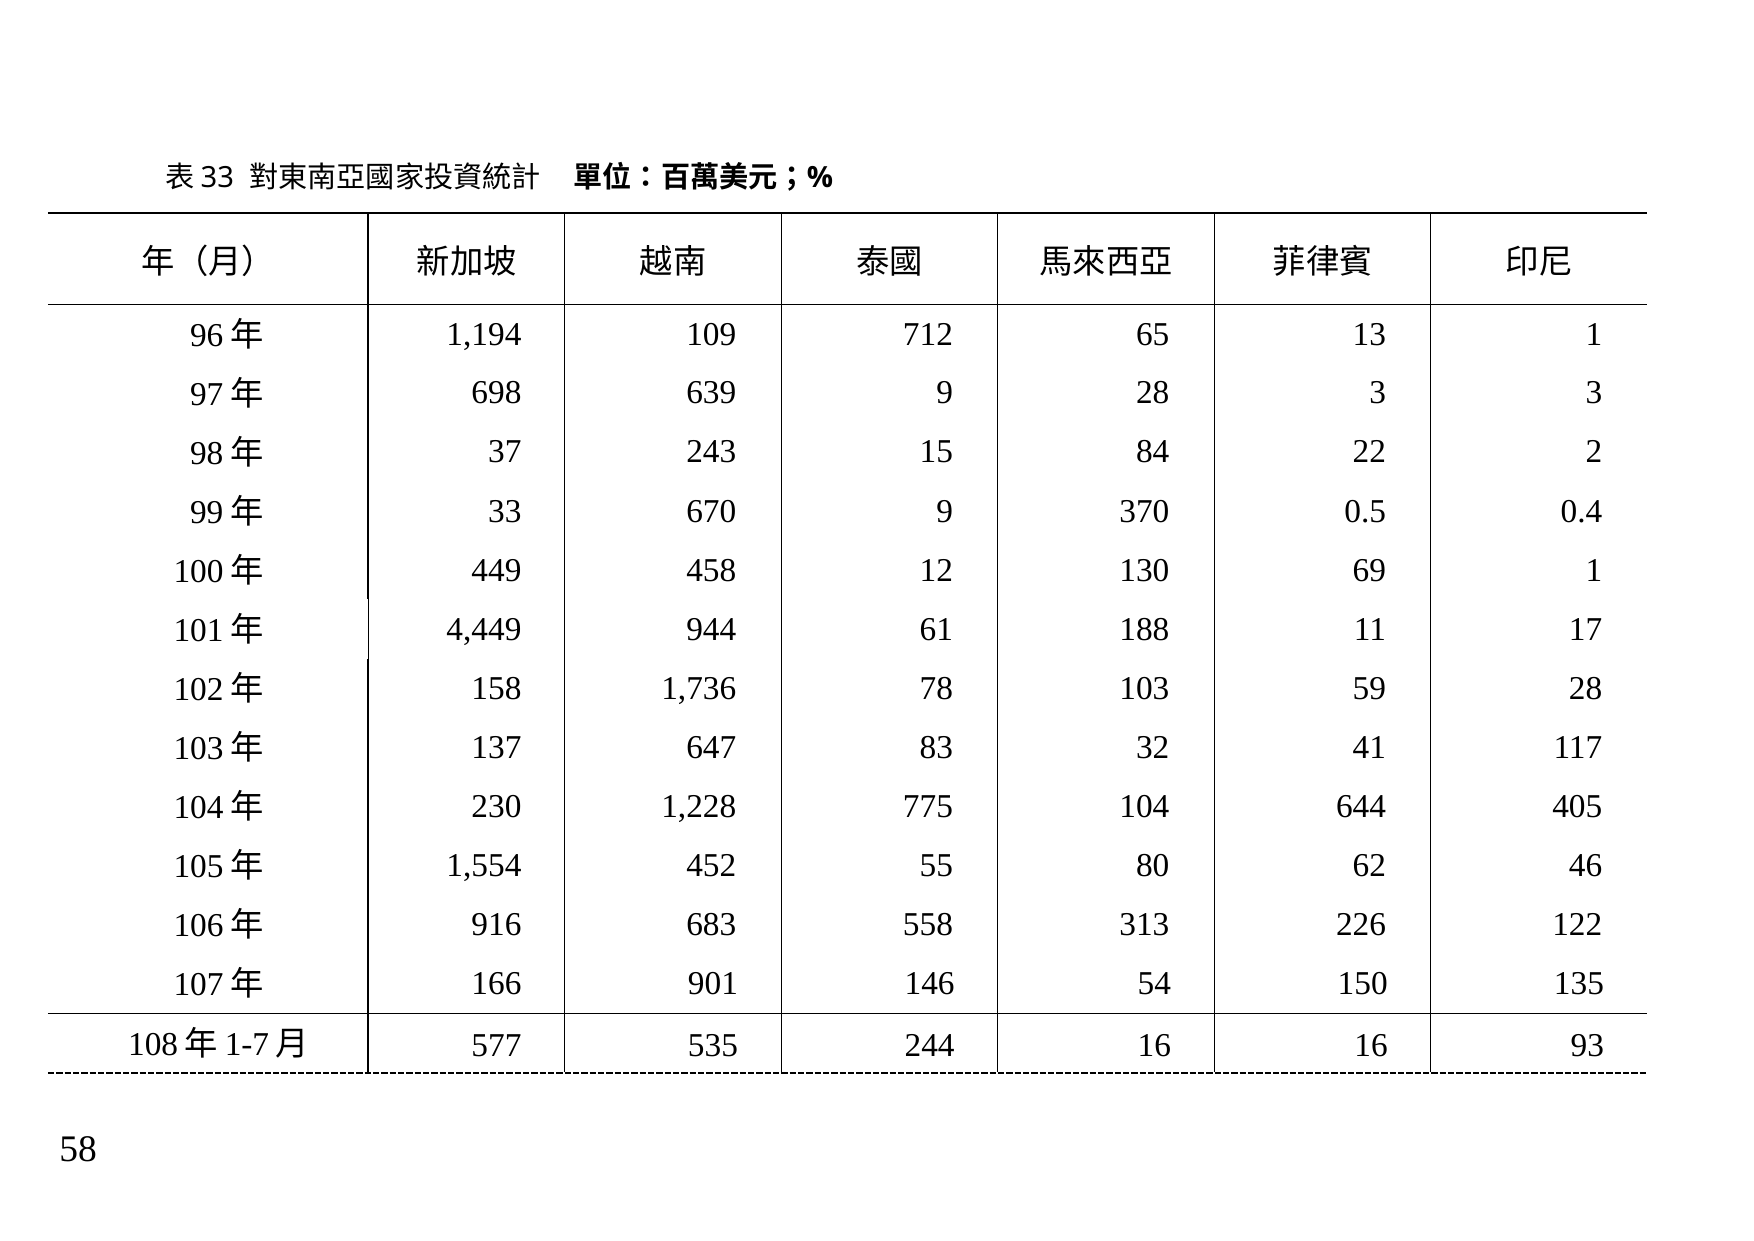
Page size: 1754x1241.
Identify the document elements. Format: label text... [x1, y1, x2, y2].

table_cell 98年 [48, 422, 367, 481]
table_cell 61 [782, 599, 997, 658]
table_header 印尼 [1431, 214, 1647, 304]
table_cell 104年 [48, 777, 367, 836]
table_header 菲律賓 [1215, 214, 1430, 304]
table_cell 1 [1431, 540, 1647, 599]
table_cell 452 [565, 836, 781, 895]
table_cell 16 [1215, 1014, 1430, 1072]
table_cell 0.5 [1215, 481, 1430, 540]
table_cell 135 [1431, 954, 1647, 1013]
table_cell 103 [998, 659, 1214, 717]
table_cell 3 [1431, 363, 1647, 422]
table_cell 54 [998, 954, 1214, 1013]
table_cell 108年1-7月 [48, 1014, 367, 1072]
table_cell 226 [1215, 895, 1430, 954]
table_cell 28 [1431, 659, 1647, 717]
table_cell 100年 [48, 540, 367, 599]
table_header 新加坡 [369, 214, 564, 304]
table_cell 2 [1431, 422, 1647, 481]
table_cell 122 [1431, 895, 1647, 954]
table_cell 65 [998, 305, 1214, 363]
table_cell 80 [998, 836, 1214, 895]
table_cell 9 [782, 363, 997, 422]
table_cell 535 [565, 1014, 781, 1072]
table_cell 712 [782, 305, 997, 363]
table_cell 670 [565, 481, 781, 540]
table_cell 405 [1431, 777, 1647, 836]
table_cell 103年 [48, 718, 367, 777]
table_cell 16 [998, 1014, 1214, 1072]
table_cell 46 [1431, 836, 1647, 895]
table_cell 28 [998, 363, 1214, 422]
table_cell 96年 [48, 305, 367, 363]
table_cell 158 [369, 659, 564, 717]
table_cell 107年 [48, 954, 367, 1013]
table_cell 150 [1215, 954, 1430, 1013]
table_cell 1,228 [565, 777, 781, 836]
table_cell 130 [998, 540, 1214, 599]
table_cell 55 [782, 836, 997, 895]
table_cell 639 [565, 363, 781, 422]
table_cell 62 [1215, 836, 1430, 895]
table_cell 37 [369, 422, 564, 481]
table_cell 1,194 [369, 305, 564, 363]
table_cell 243 [565, 422, 781, 481]
table_cell 449 [369, 540, 564, 599]
table_cell 104 [998, 777, 1214, 836]
table_cell 69 [1215, 540, 1430, 599]
table_cell 1 [1431, 305, 1647, 363]
subtitle 表33 對東南亞國家投資統計 單位：百萬美元；% [59, 137, 1636, 212]
table_cell 577 [369, 1014, 564, 1072]
table_cell 775 [782, 777, 997, 836]
table_cell 683 [565, 895, 781, 954]
table_cell 102年 [48, 659, 367, 717]
table_cell 83 [782, 718, 997, 777]
table_cell 644 [1215, 777, 1430, 836]
table_cell 370 [998, 481, 1214, 540]
table_cell 1,554 [369, 836, 564, 895]
table_cell 33 [369, 481, 564, 540]
table_cell 558 [782, 895, 997, 954]
table_cell 647 [565, 718, 781, 777]
table_cell 146 [782, 954, 997, 1013]
table_cell 698 [369, 363, 564, 422]
table_cell 84 [998, 422, 1214, 481]
table_cell 78 [782, 659, 997, 717]
table_cell 17 [1431, 599, 1647, 658]
table_cell 230 [369, 777, 564, 836]
table_cell 41 [1215, 718, 1430, 777]
table_cell 137 [369, 718, 564, 777]
table_cell 99年 [48, 481, 367, 540]
table_cell 0.4 [1431, 481, 1647, 540]
table_cell 458 [565, 540, 781, 599]
table_cell 944 [565, 599, 781, 658]
table_cell 166 [369, 954, 564, 1013]
table_header 馬來西亞 [998, 214, 1214, 304]
table_cell 916 [369, 895, 564, 954]
table_cell 15 [782, 422, 997, 481]
table_cell 12 [782, 540, 997, 599]
table_cell 4,449 [369, 599, 564, 658]
table_cell 59 [1215, 659, 1430, 717]
table_cell 901 [565, 954, 781, 1013]
table_cell 13 [1215, 305, 1430, 363]
table_cell 22 [1215, 422, 1430, 481]
table_cell 101年 [48, 599, 368, 658]
table_cell 32 [998, 718, 1214, 777]
table_cell 109 [565, 305, 781, 363]
table_cell 11 [1215, 599, 1430, 658]
table_cell 188 [998, 599, 1214, 658]
table_cell 97年 [48, 363, 367, 422]
table_cell 117 [1431, 718, 1647, 777]
table_header 泰國 [782, 214, 997, 304]
table_cell 105年 [48, 836, 367, 895]
table_cell 93 [1431, 1014, 1647, 1072]
table_cell 244 [782, 1014, 997, 1072]
table_cell 313 [998, 895, 1214, 954]
table_cell 9 [782, 481, 997, 540]
table_cell 106年 [48, 895, 367, 954]
table_header 越南 [565, 214, 781, 304]
table_cell 3 [1215, 363, 1430, 422]
table_cell 1,736 [565, 659, 781, 717]
table_header 年（月） [48, 214, 367, 304]
